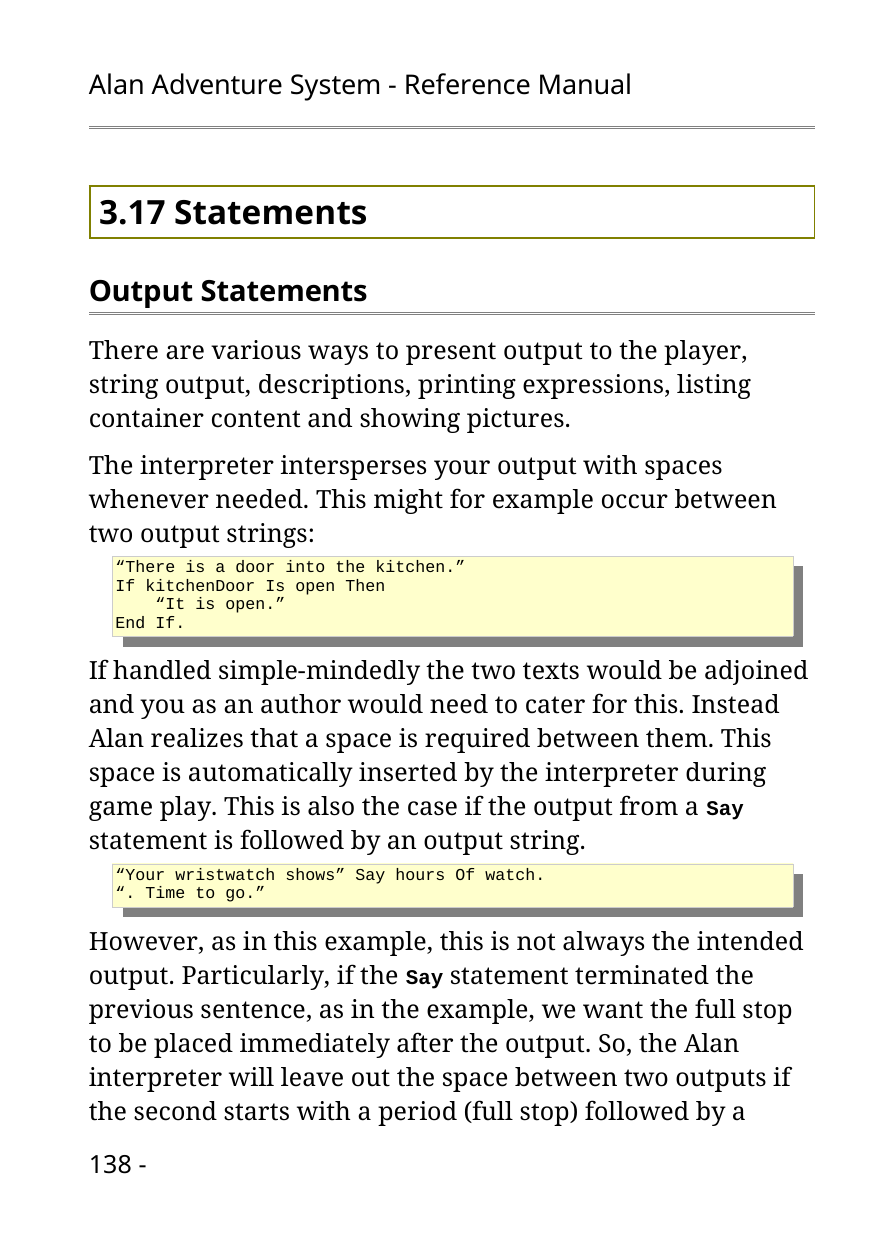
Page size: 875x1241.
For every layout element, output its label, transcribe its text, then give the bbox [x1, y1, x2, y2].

text The interpreter intersperses your output with spaces whenever needed. This might for example occur between two output strings: [88, 448, 815, 549]
text However, as in this example, this is not always the intended output. Particularly, if the Say statement terminated the previous sentence, as in the example, we want the full stop to be placed immediately after the output. So, the Alan interpreter will leave out the space between two outputs if the second starts with a period (full stop) followed by a [88, 924, 815, 1127]
subtitle Output Statements [88, 270, 815, 314]
text “There is a door into the kitchen.” If kitchenDoor Is open Then “It is open.” End If. [113, 557, 793, 636]
subtitle Statements [91, 187, 814, 237]
text There are various ways to present output to the player, string output, descriptions, printing expressions, listing container content and showing pictures. [88, 333, 815, 435]
text “Your wristwatch shows” Say hours Of watch. “. Time to go.” [113, 865, 793, 907]
text If handled simple-mindedly the two texts would be adjoined and you as an author would need to cater for this. Instead Alan realizes that a space is required between them. This space is automatically inserted by the interpreter during game play. This is also the case if the output from a Say statement is followed by an output string. [88, 653, 815, 857]
